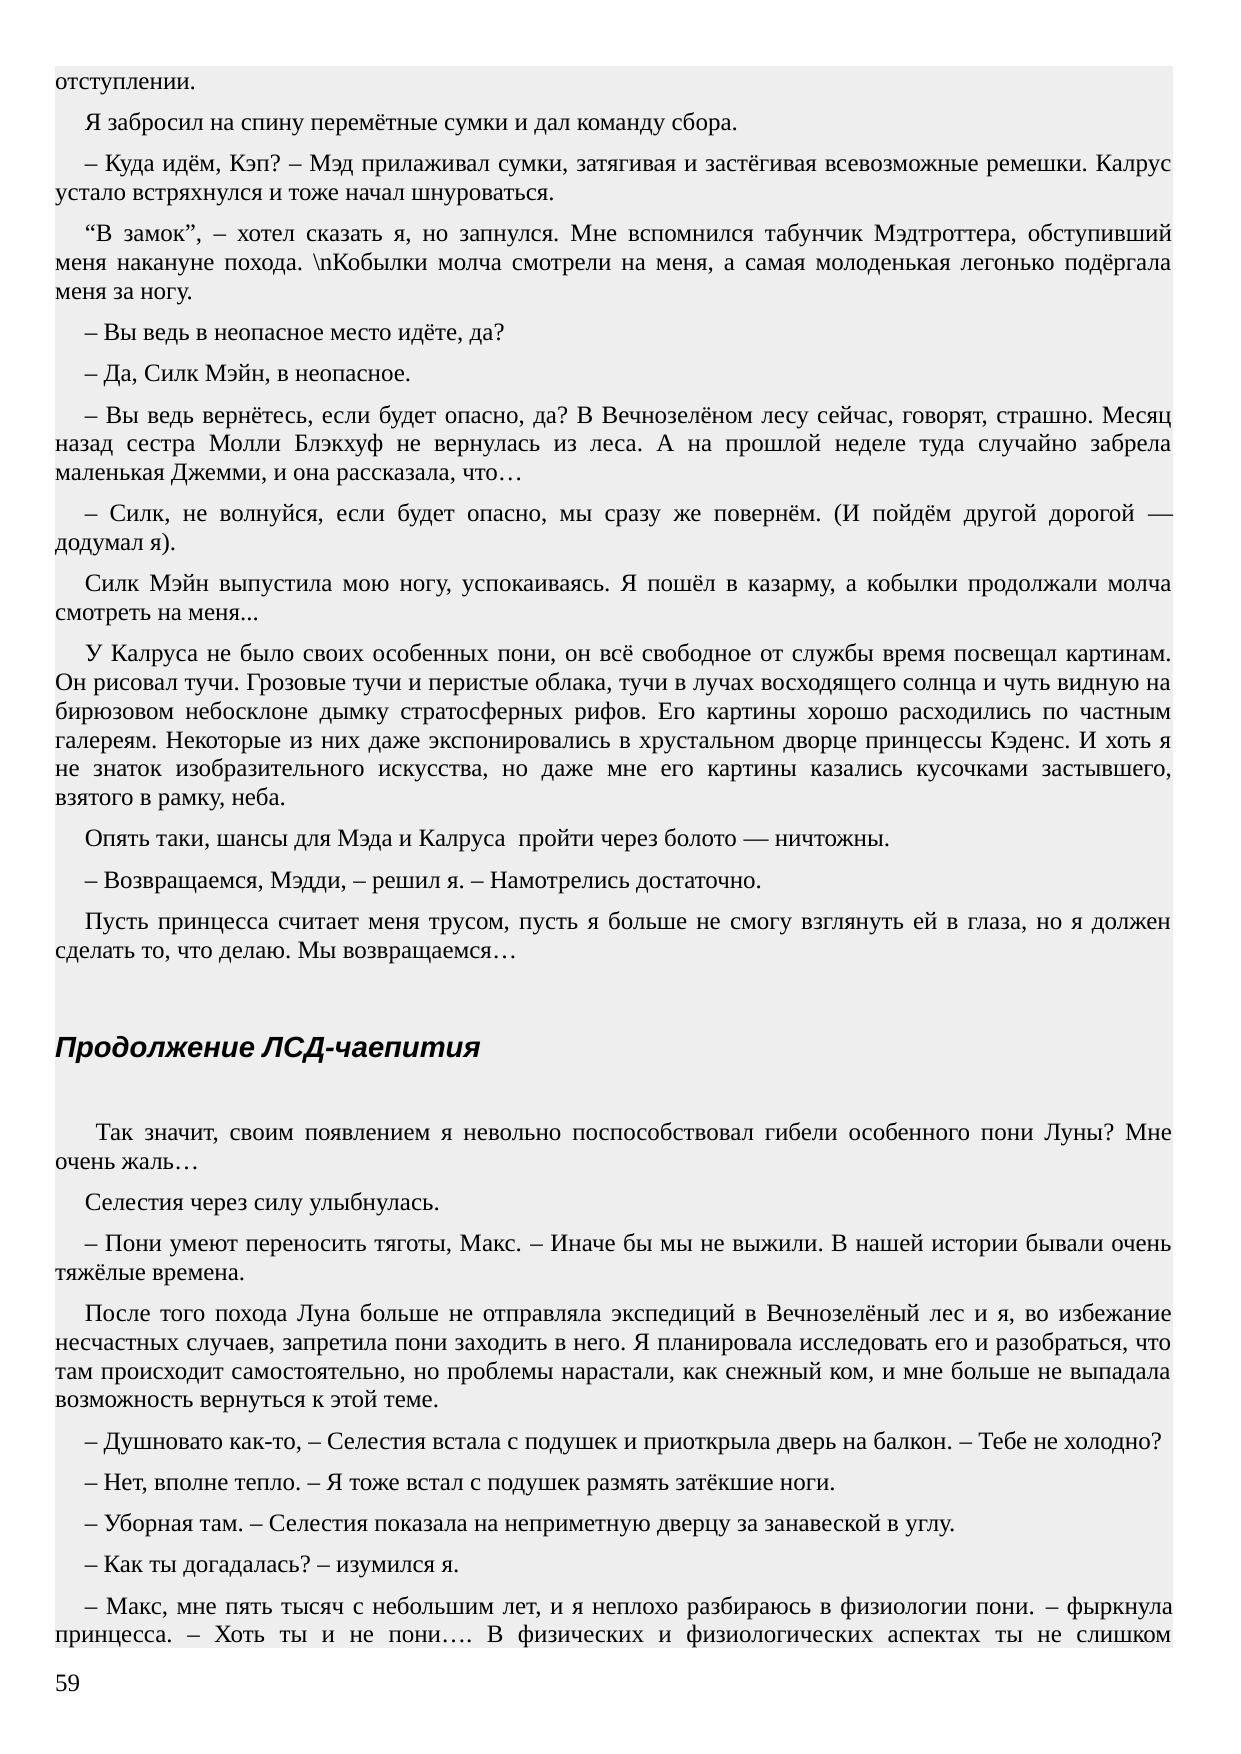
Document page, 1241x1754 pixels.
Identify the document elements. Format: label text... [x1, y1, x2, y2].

text Так значит, своим появлением я невольно поспособствовал гибели особенного пони Луны? Мне очень жаль… [55, 1117, 1173, 1174]
text – Возвращаемся, Мэдди, – решил я. – Намотрелись достаточно. [55, 865, 1173, 893]
text Силк Мэйн выпустила мою ногу, успокаиваясь. Я пошёл в казарму, а кобылки продолжали молча смотреть на меня... [55, 568, 1173, 626]
text – Душновато как-то, – Селестия встала с подушек и приоткрыла дверь на балкон. – Тебе не холодно? [55, 1426, 1173, 1454]
text Я забросил на спину перемётные сумки и дал команду сбора. [55, 107, 1173, 136]
text – Пони умеют переносить тяготы, Макс. – Иначе бы мы не выжили. В нашей истории бывали очень тяжёлые времена. [55, 1228, 1173, 1286]
text – Куда идём, Кэп? – Мэд прилаживал сумки, затягивая и застёгивая всевозможные ремешки. Калрус устало встряхнулся и тоже начал шнуроваться. [55, 148, 1173, 206]
text У Калруса не было своих особенных пони, он всё свободное от службы время посвещал картинам. Он рисовал тучи. Грозовые тучи и перистые облака, тучи в лучах восходящего солнца и чуть видную на бирюзовом небосклоне дымку стратосферных рифов. Его картины хорошо расходились по частным галереям. Некоторые из них даже экспонировались в хрустальном дворце принцессы Кэденс. И хоть я не знаток изобразительного искусства, но даже мне его картины казались кусочками застывшего, взятого в рамку, неба. [55, 638, 1173, 811]
text – Да, Силк Мэйн, в неопасное. [55, 358, 1173, 387]
text – Макс, мне пять тысяч с небольшим лет, и я неплохо разбираюсь в физиологии пони. – фыркнула принцесса. – Хоть ты и не пони…. В физических и физиологических аспектах ты не слишком [55, 1591, 1173, 1648]
text “В замок”, – хотел сказать я, но запнулся. Мне вспомнился табунчик Мэдтроттера, обступивший меня накануне похода. \nКобылки молча смотрели на меня, а самая молоденькая легонько подёргала меня за ногу. [55, 218, 1173, 305]
text – Вы ведь в неопасное место идёте, да? [55, 317, 1173, 346]
text Опять таки, шансы для Мэда и Калруса пройти через болото — ничтожны. [55, 823, 1173, 852]
subtitle Продолжение ЛСД-чаепития [55, 1030, 1173, 1063]
text – Вы ведь вернётесь, если будет опасно, да? В Вечнозелёном лесу сейчас, говорят, страшно. Месяц назад сестра Молли Блэкхуф не вернулась из леса. А на прошлой неделе туда случайно забрела маленькая Джемми, и она рассказала, что… [55, 400, 1173, 486]
text После того похода Луна больше не отправляла экспедиций в Вечнозелёный лес и я, во избежание несчастных случаев, запретила пони заходить в него. Я планировала исследовать его и разобраться, что там происходит самостоятельно, но проблемы нарастали, как снежный ком, и мне больше не выпадала возможность вернуться к этой теме. [55, 1298, 1173, 1413]
text – Силк, не волнуйся, если будет опасно, мы сразу же повернём. (И пойдём другой дорогой — додумал я). [55, 498, 1173, 556]
text Пусть принцесса считает меня трусом, пусть я больше не смогу взглянуть ей в глаза, но я должен сделать то, что делаю. Мы возвращаемся… [55, 906, 1173, 963]
text отступлении. [55, 66, 1173, 95]
text – Как ты догадалась? – изумился я. [55, 1549, 1173, 1578]
text Селестия через силу улыбнулась. [55, 1187, 1173, 1216]
text – Нет, вполне тепло. – Я тоже встал с подушек размять затёкшие ноги. [55, 1467, 1173, 1496]
text – Уборная там. – Селестия показала на неприметную дверцу за занавеской в углу. [55, 1508, 1173, 1537]
